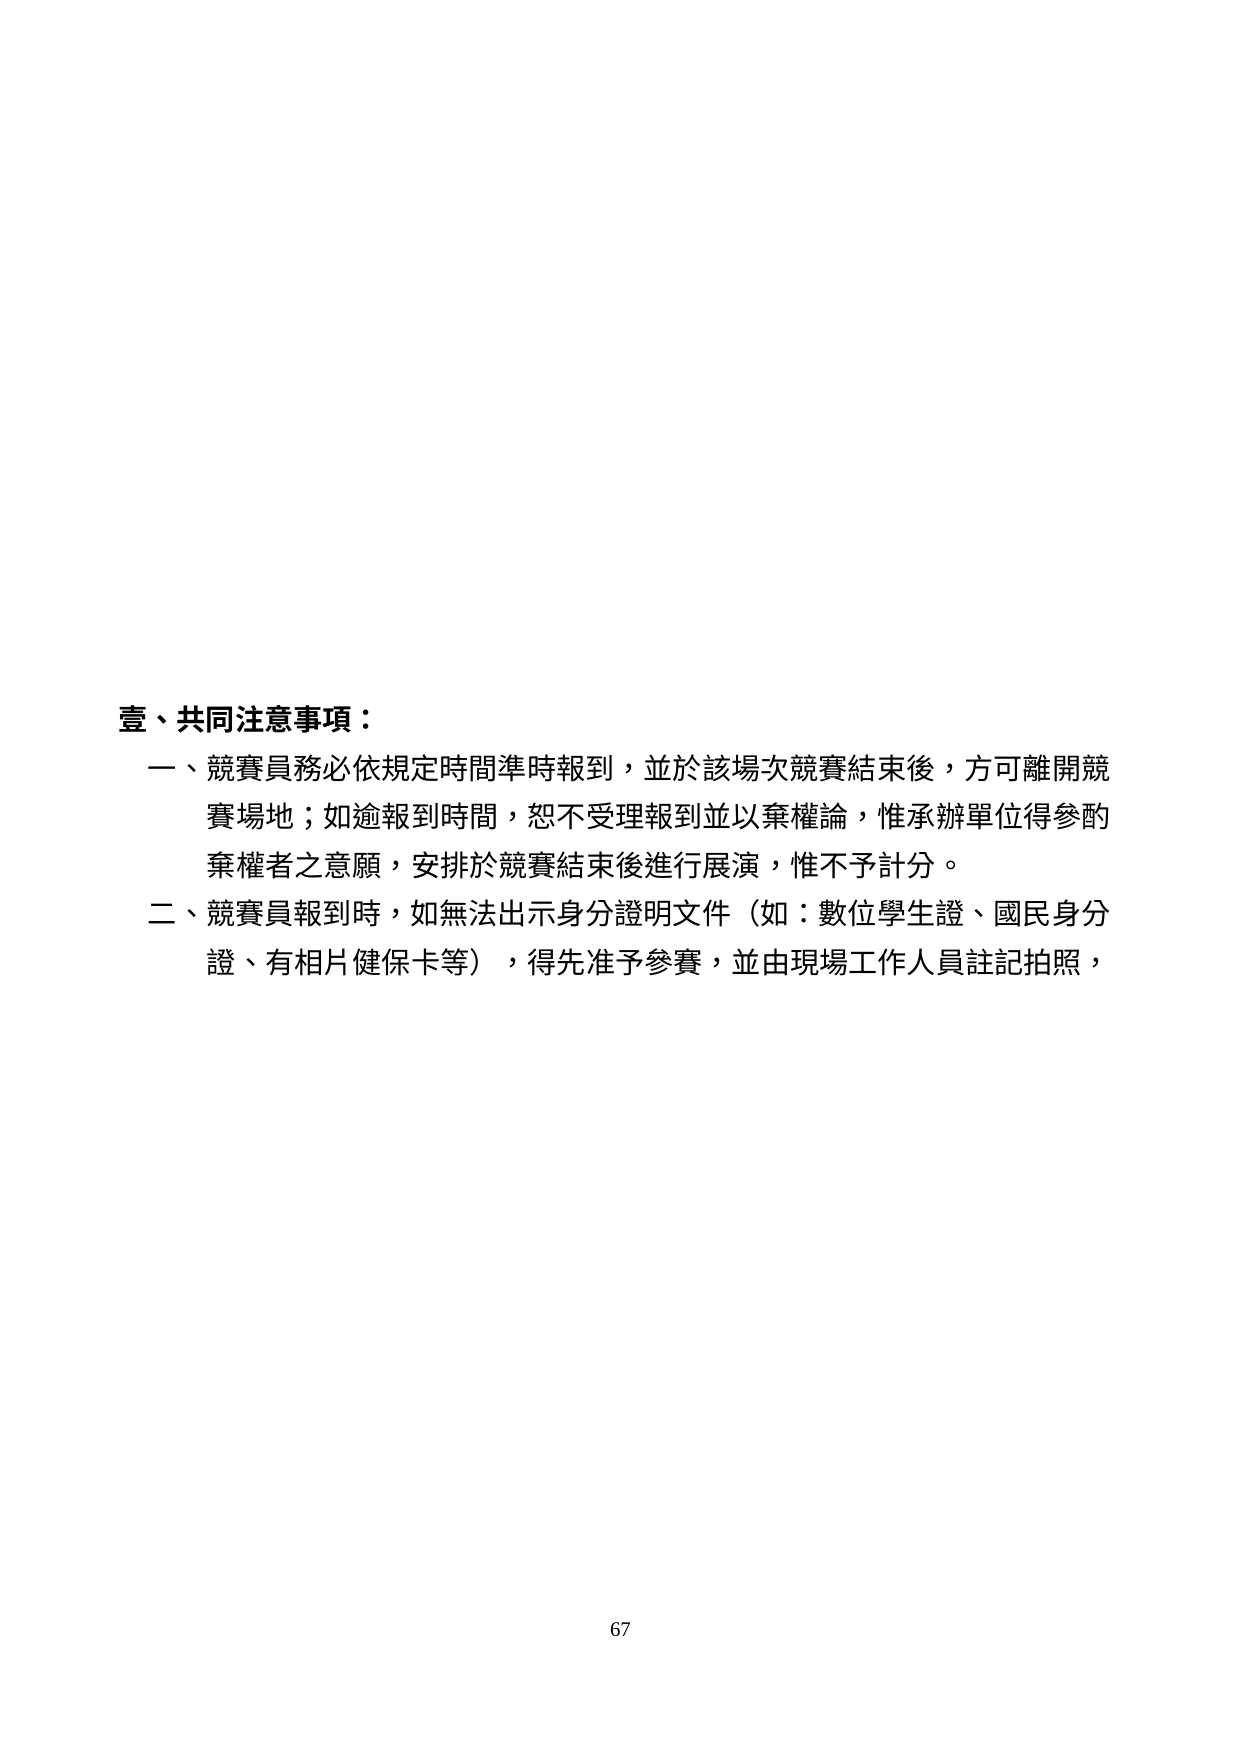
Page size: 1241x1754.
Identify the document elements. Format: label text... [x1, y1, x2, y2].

text 壹、共同注意事項： [118, 697, 1122, 739]
text 一、競賽員務必依規定時間準時報到，並於該場次競賽結束後，方可離開競賽場地；如逾報到時間，恕不受理報到並以棄權論，惟承辦單位得參酌棄權者之意願，安排於競賽結束後進行展演，惟不予計分。 [148, 745, 1122, 884]
text 二、競賽員報到時，如無法出示身分證明文件（如：數位學生證、國民身分證、有相片健保卡等），得先准予參賽，並由現場工作人員註記拍照， [148, 891, 1122, 982]
